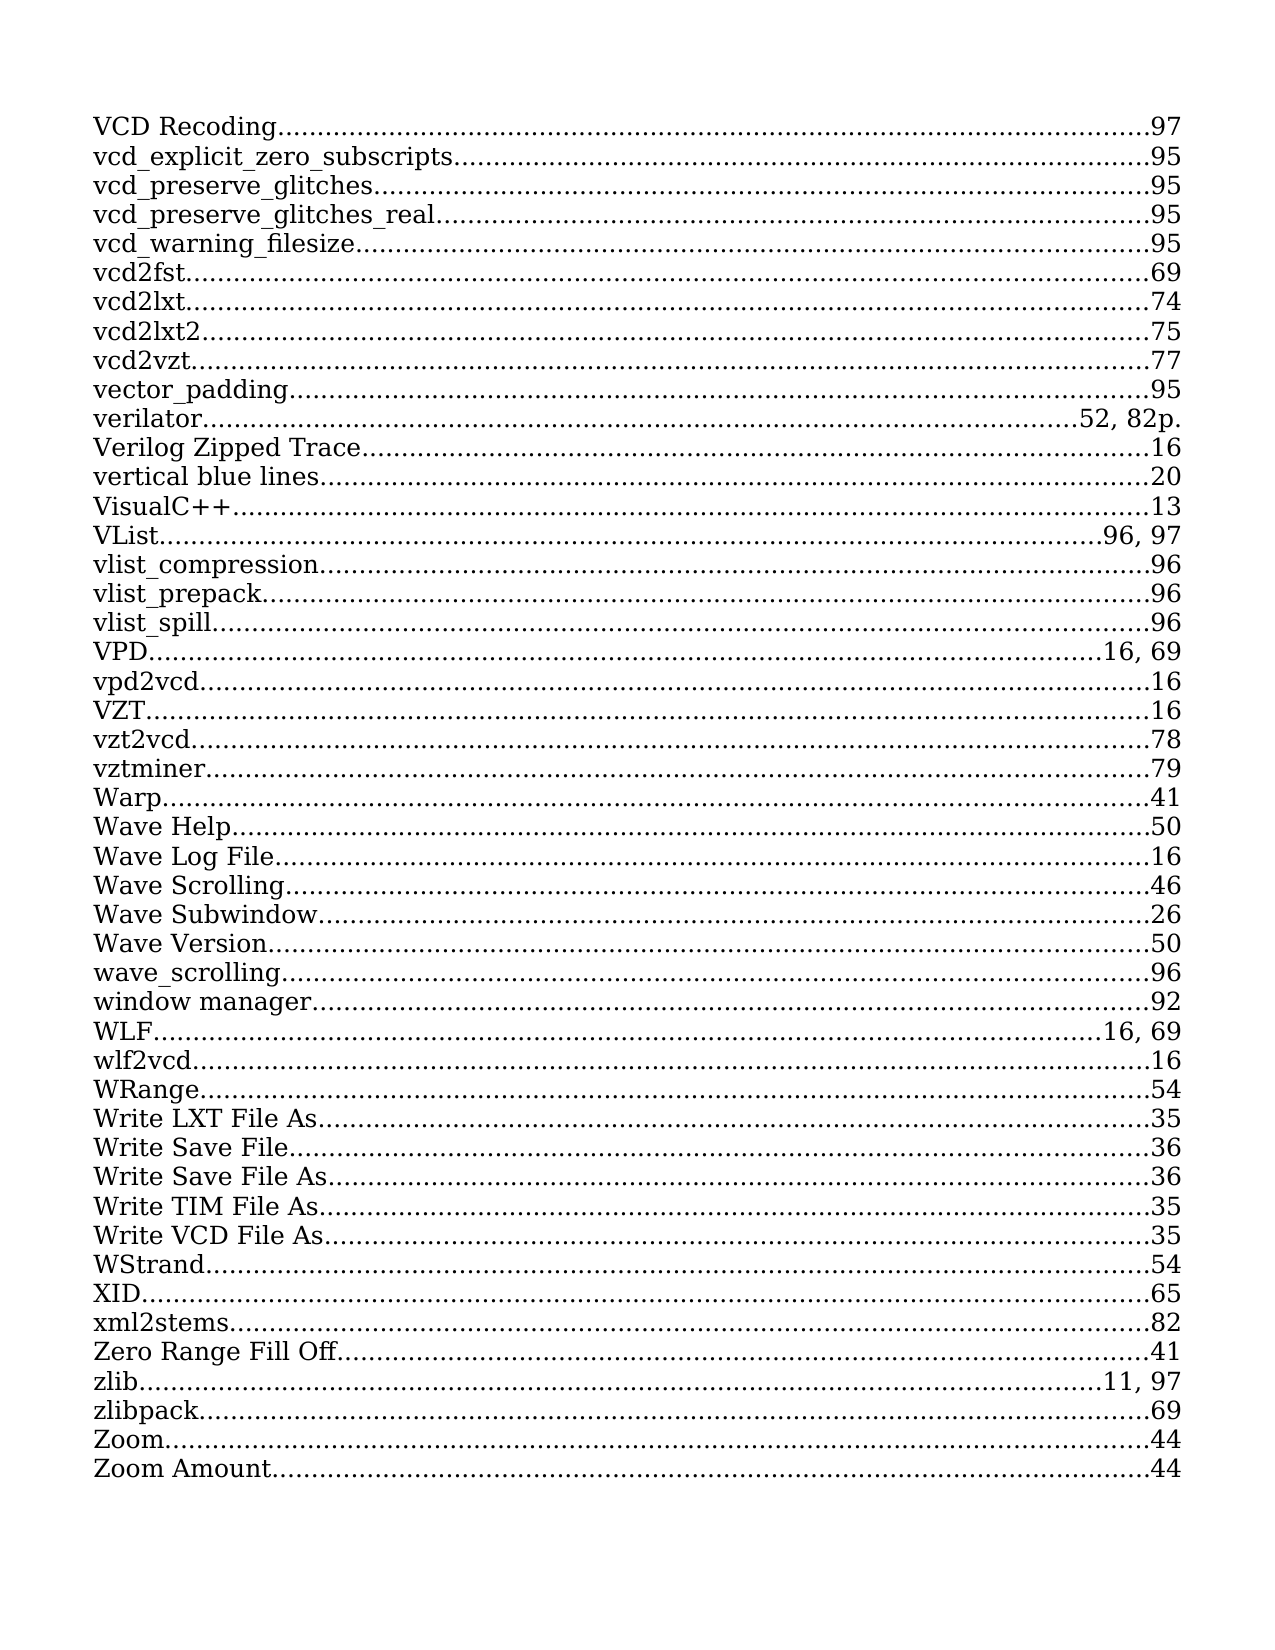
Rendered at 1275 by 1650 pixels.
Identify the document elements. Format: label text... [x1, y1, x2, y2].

text vztminer 79 [93, 754, 1182, 783]
text VCD Recoding 97 [93, 112, 1182, 142]
text wave_scrolling 96 [93, 958, 1182, 987]
text zlibpack 69 [93, 1396, 1182, 1425]
text VPD 16, 69 [93, 637, 1182, 667]
text vzt2vcd 78 [93, 725, 1182, 754]
text xml2stems 82 [93, 1308, 1182, 1337]
text Wave Log File 16 [93, 842, 1182, 871]
text vcd2vzt 77 [93, 346, 1182, 375]
text Zoom 44 [93, 1425, 1182, 1454]
text vcd_preserve_glitches_real 95 [93, 200, 1182, 229]
text vcd_explicit_zero_subscripts 95 [93, 142, 1182, 171]
text vcd_preserve_glitches 95 [93, 171, 1182, 200]
text VList 96, 97 [93, 521, 1182, 550]
text VZT 16 [93, 696, 1182, 725]
text Write LXT File As 35 [93, 1104, 1182, 1133]
text Verilog Zipped Trace 16 [93, 433, 1182, 462]
text XID 65 [93, 1279, 1182, 1308]
text vlist_prepack 96 [93, 579, 1182, 608]
text Write VCD File As 35 [93, 1221, 1182, 1250]
text vlist_spill 96 [93, 608, 1182, 637]
text vcd2lxt2 75 [93, 317, 1182, 346]
text VisualC++ 13 [93, 492, 1182, 521]
text Wave Scrolling 46 [93, 871, 1182, 900]
text Write Save File 36 [93, 1133, 1182, 1162]
text Wave Help 50 [93, 812, 1182, 842]
text WLF 16, 69 [93, 1017, 1182, 1046]
text Wave Subwindow 26 [93, 900, 1182, 929]
text WStrand 54 [93, 1250, 1182, 1279]
text vertical blue lines 20 [93, 462, 1182, 492]
text Write Save File As 36 [93, 1162, 1182, 1192]
text vcd2lxt 74 [93, 287, 1182, 317]
text vcd2fst 69 [93, 258, 1182, 287]
text wlf2vcd 16 [93, 1046, 1182, 1075]
text vcd_warning_filesize 95 [93, 229, 1182, 258]
text vlist_compression 96 [93, 550, 1182, 579]
text Zero Range Fill Off 41 [93, 1337, 1182, 1367]
text Wave Version 50 [93, 929, 1182, 958]
text Warp 41 [93, 783, 1182, 812]
text Write TIM File As 35 [93, 1192, 1182, 1221]
text verilator 52, 82p. [93, 404, 1182, 433]
text WRange 54 [93, 1075, 1182, 1104]
text vpd2vcd 16 [93, 667, 1182, 696]
text Zoom Amount 44 [93, 1454, 1182, 1483]
text zlib 11, 97 [93, 1367, 1182, 1396]
text window manager 92 [93, 987, 1182, 1017]
text vector_padding 95 [93, 375, 1182, 404]
